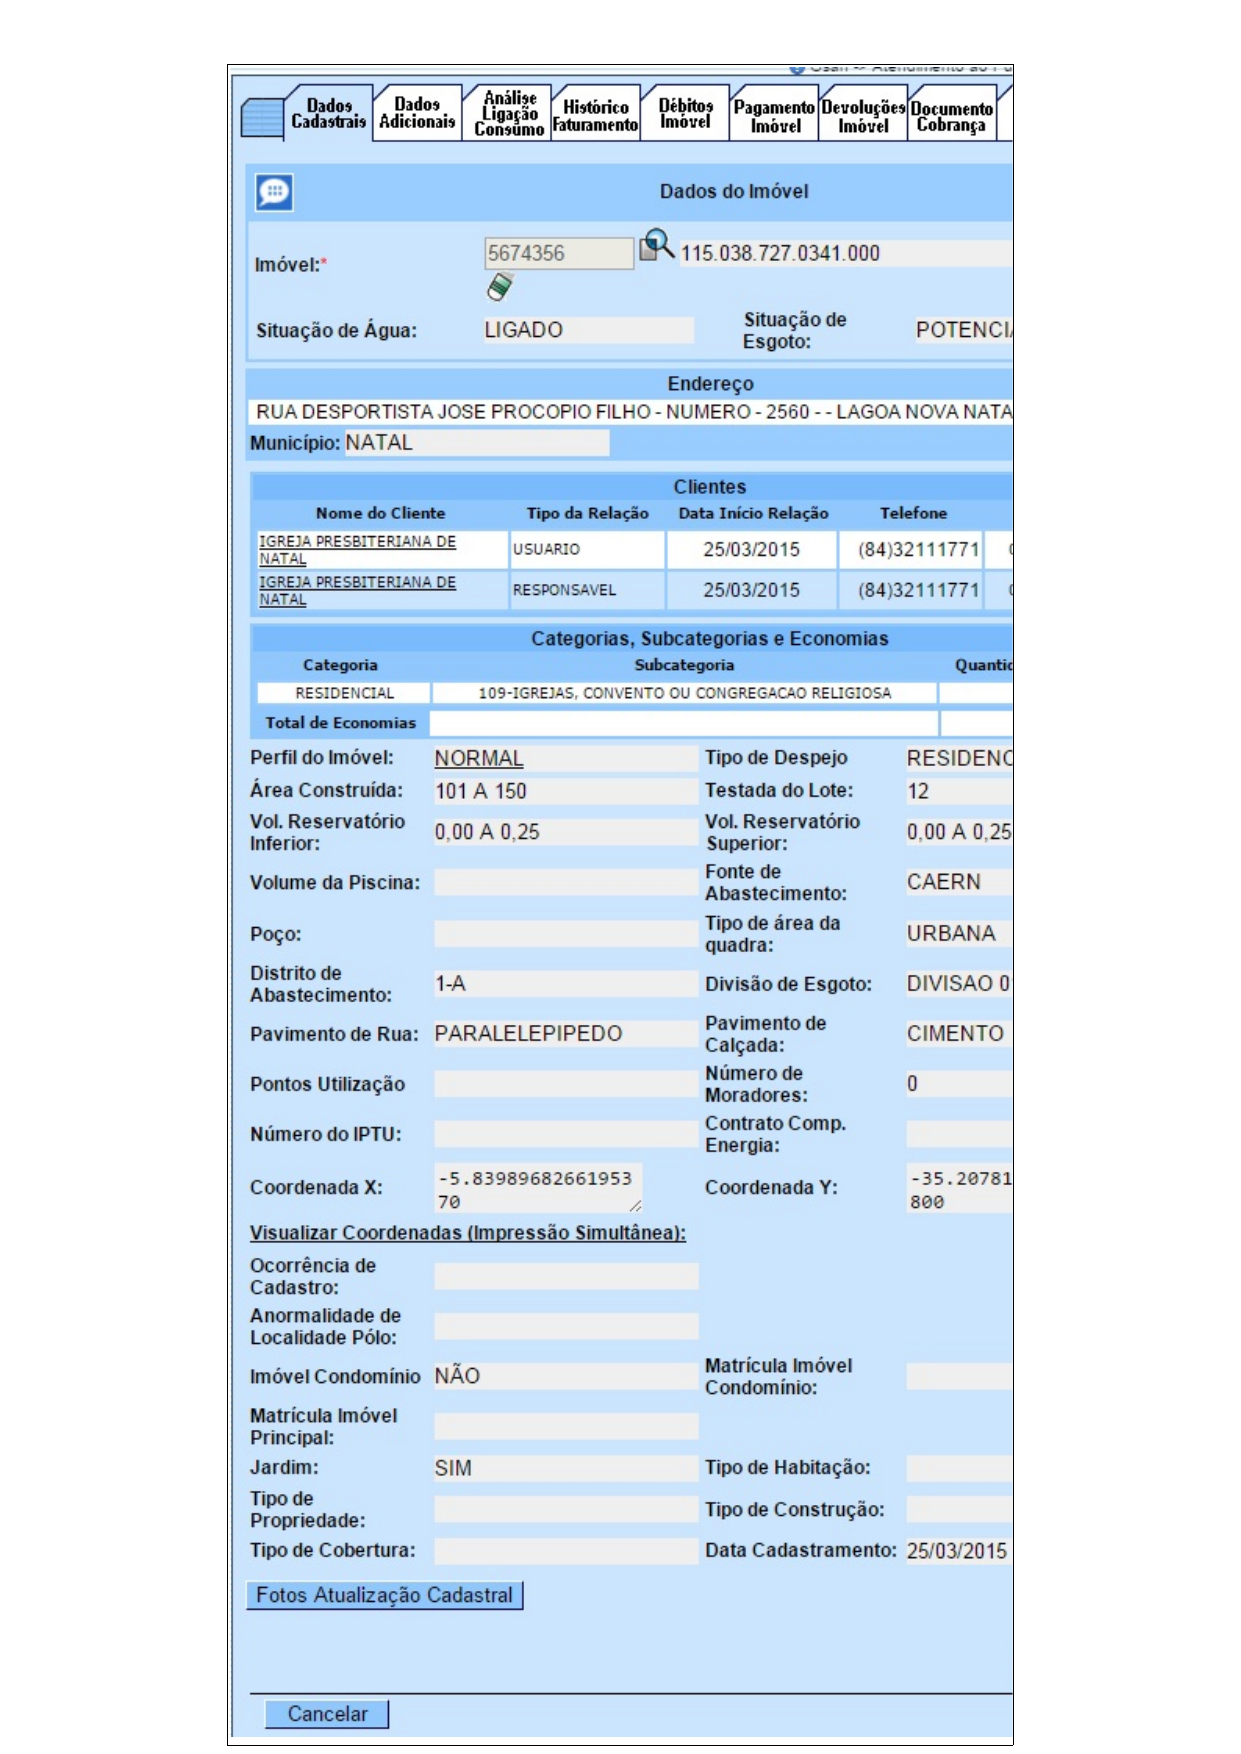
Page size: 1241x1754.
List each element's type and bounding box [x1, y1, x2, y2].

table_header [228, 65, 1013, 1745]
picture [230, 67, 1013, 1737]
